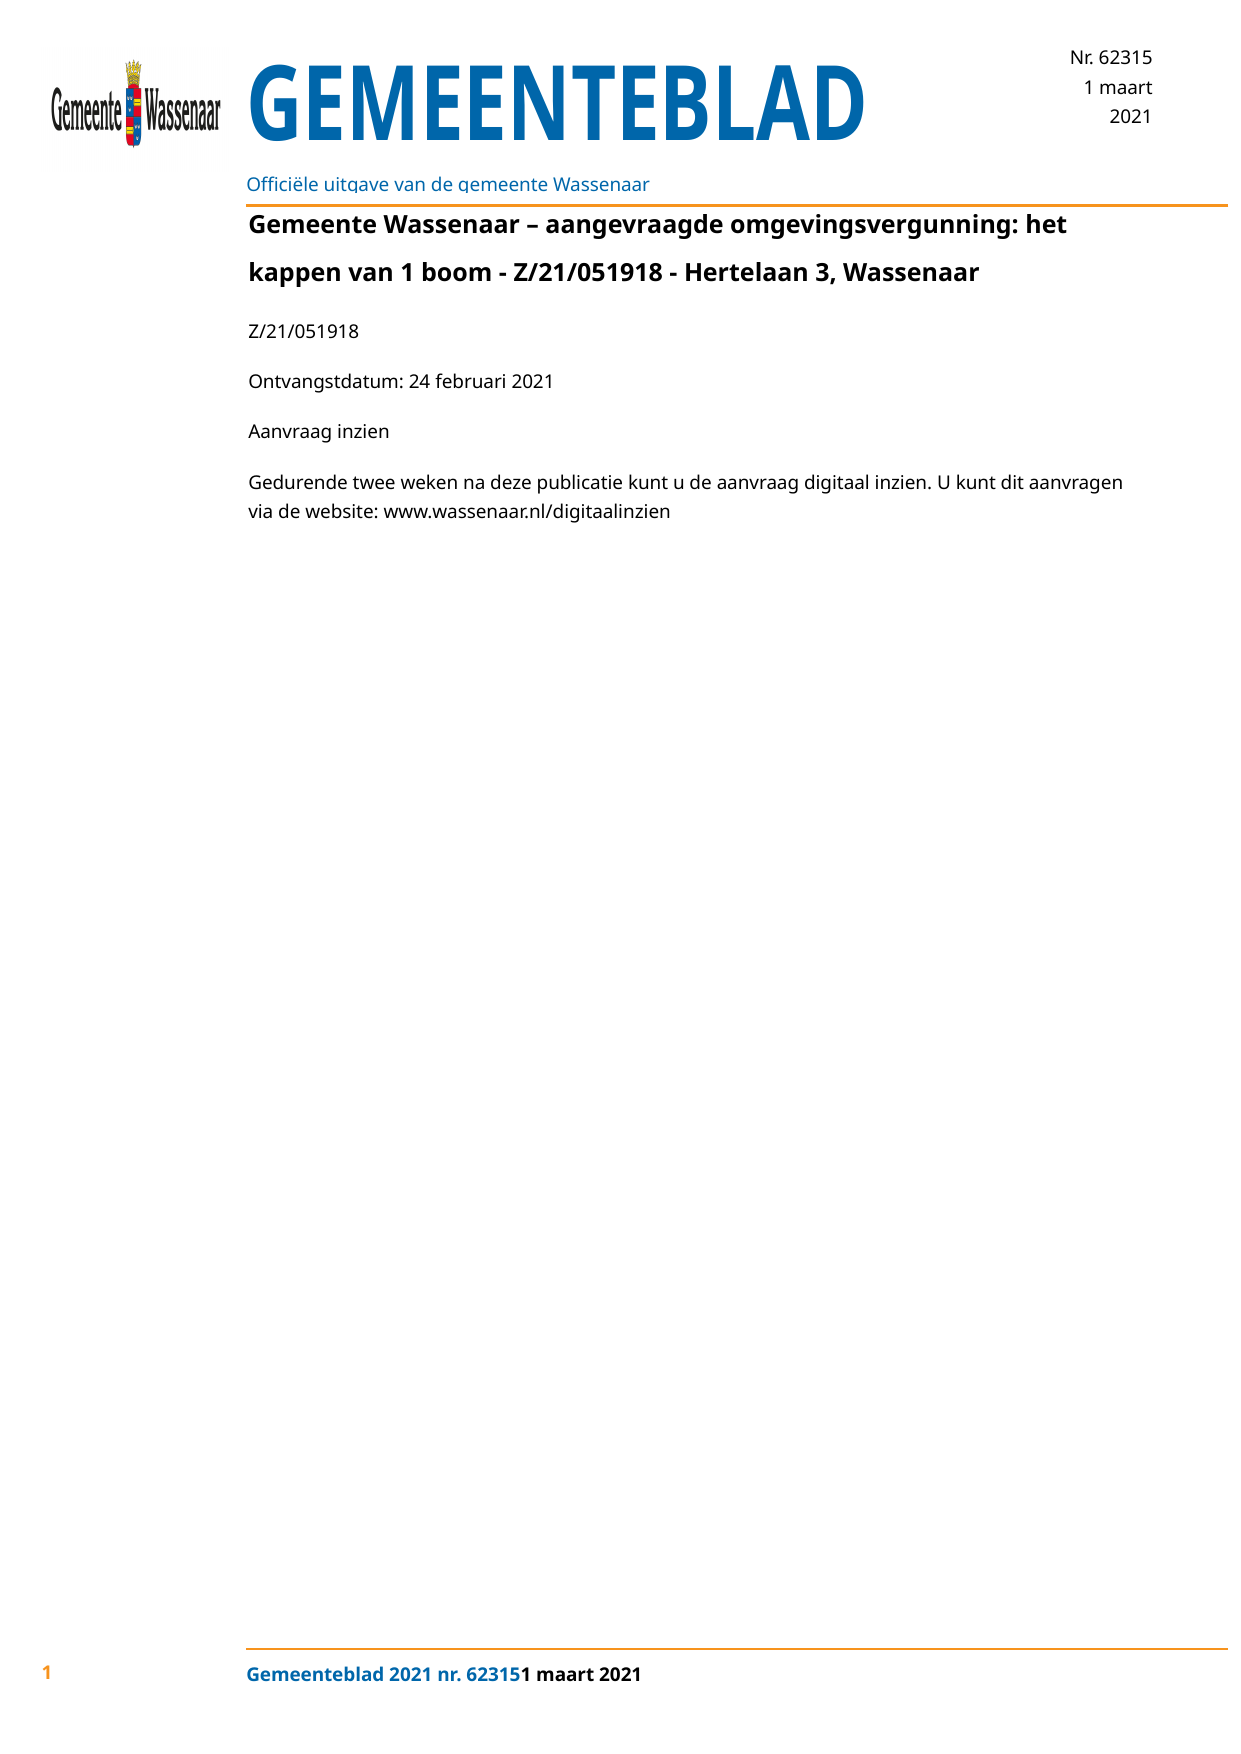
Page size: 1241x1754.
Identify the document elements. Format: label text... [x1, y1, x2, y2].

text Ontvangstdatum: 24 februari 2021 [248, 368, 1152, 394]
picture [41, 47, 231, 172]
text Aanvraag inzien [248, 419, 1152, 444]
text Z/21/051918 [248, 318, 1152, 344]
text Gemeente Wassenaar – aangevraagde omgevingsvergunning: het kappen van 1 boom - Z/21/051918 - Hertelaan 3, Wassenaar [248, 207, 1152, 288]
text Gedurende twee weken na deze publicatie kunt u de aanvraag digitaal inzien. U kunt dit aanvragen via de website: www.wassenaar.nl/digitaalinzien [248, 469, 1152, 524]
